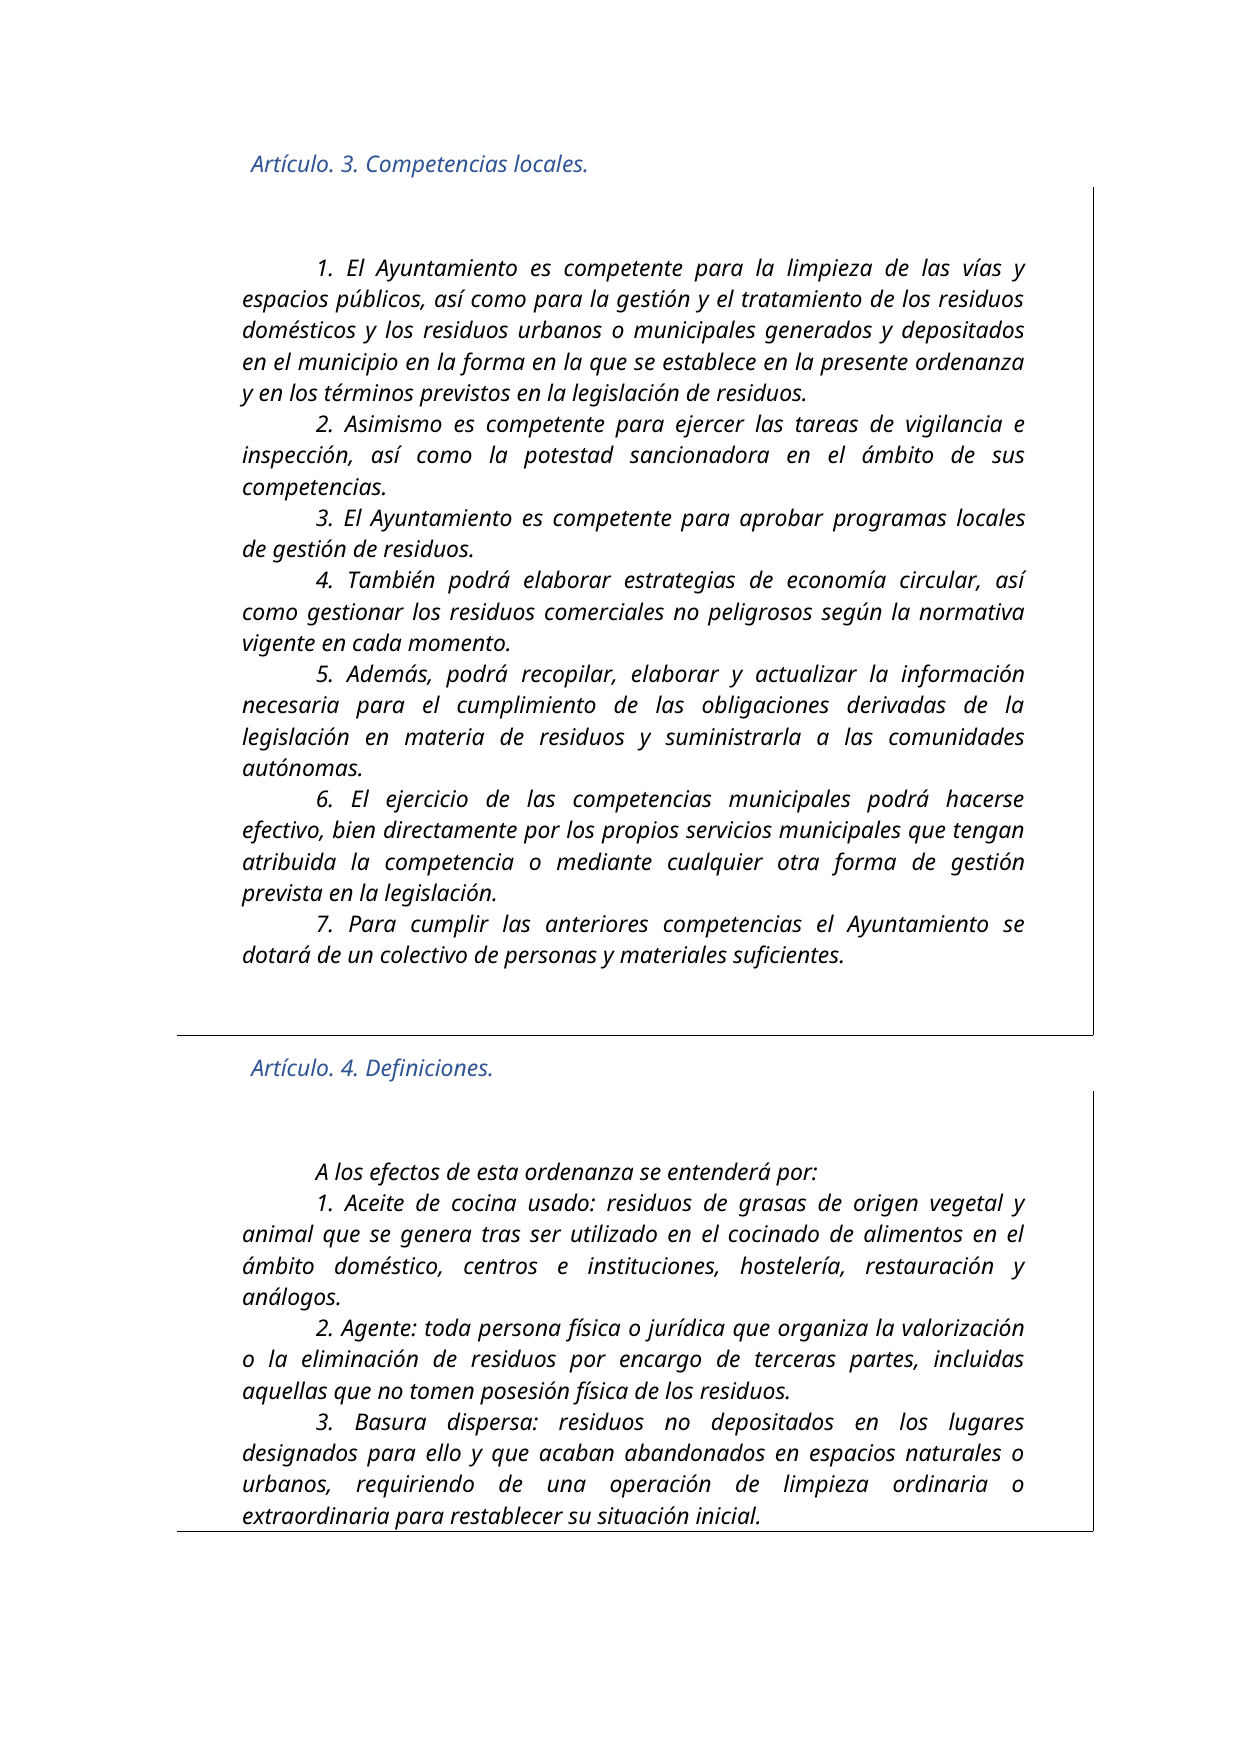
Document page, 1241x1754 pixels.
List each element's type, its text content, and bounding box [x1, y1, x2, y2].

text 3. Basura dispersa: residuos no depositados en los lugares designados para ello y que acaban abandonados en espacios naturales o urbanos, requiriendo de una operación de limpieza ordinaria o extraordinaria para restablecer su situación inicial. [177, 1406, 1093, 1531]
text 6. El ejercicio de las competencias municipales podrá hacerse efectivo, bien directamente por los propios servicios municipales que tengan atribuida la competencia o mediante cualquier otra forma de gestión prevista en la legislación. [177, 783, 1093, 908]
subtitle Artículo. 4. Definiciones. [177, 1052, 1093, 1083]
text 2. Agente: toda persona física o jurídica que organiza la valorización o la eliminación de residuos por encargo de terceras partes, incluidas aquellas que no tomen posesión física de los residuos. [177, 1312, 1093, 1406]
text 4. También podrá elaborar estrategias de economía circular, así como gestionar los residuos comerciales no peligrosos según la normativa vigente en cada momento. [177, 564, 1093, 658]
text 5. Además, podrá recopilar, elaborar y actualizar la información necesaria para el cumplimiento de las obligaciones derivadas de la legislación en materia de residuos y suministrarla a las comunidades autónomas. [177, 658, 1093, 783]
text 1. El Ayuntamiento es competente para la limpieza de las vías y espacios públicos, así como para la gestión y el tratamiento de los residuos domésticos y los residuos urbanos o municipales generados y depositados en el municipio en la forma en la que se establece en la presente ordenanza y en los términos previstos en la legislación de residuos. [177, 187, 1093, 408]
text 1. Aceite de cocina usado: residuos de grasas de origen vegetal y animal que se genera tras ser utilizado en el cocinado de alimentos en el ámbito doméstico, centros e instituciones, hostelería, restauración y análogos. [177, 1187, 1093, 1312]
text 7. Para cumplir las anteriores competencias el Ayuntamiento se dotará de un colectivo de personas y materiales suficientes. [177, 908, 1093, 1035]
text 2. Asimismo es competente para ejercer las tareas de vigilancia e inspección, así como la potestad sancionadora en el ámbito de sus competencias. [177, 408, 1093, 502]
text A los efectos de esta ordenanza se entenderá por: [177, 1091, 1093, 1187]
subtitle Artículo. 3. Competencias locales. [177, 148, 1093, 179]
text 3. El Ayuntamiento es competente para aprobar programas locales de gestión de residuos. [177, 502, 1093, 564]
